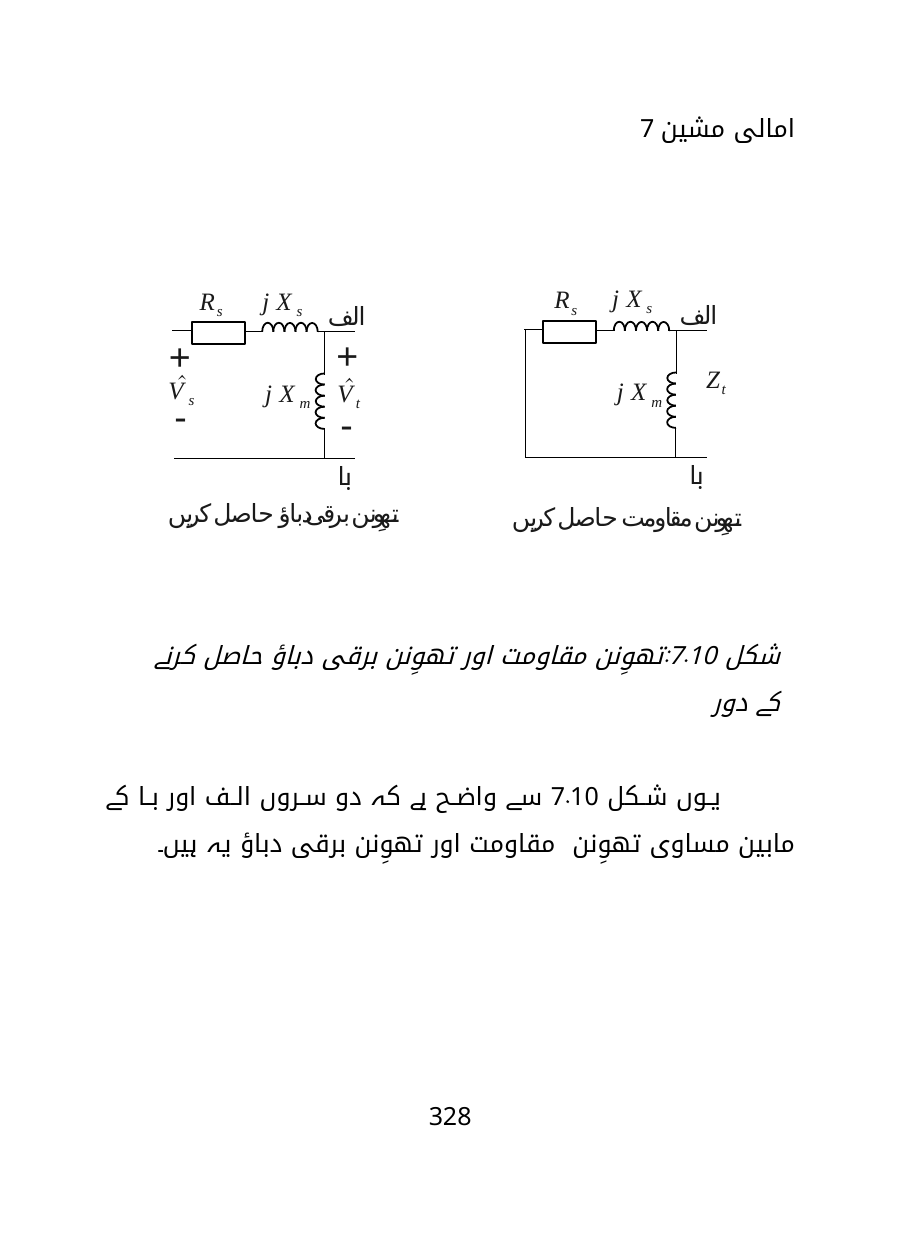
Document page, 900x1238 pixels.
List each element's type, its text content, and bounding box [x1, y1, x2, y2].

text یوں شکل 7.10 سے واضح ہے کہ دو سروں الف اور با کے مابین مساوی تھوِنن مقاومت اور تھوِنن برقی دباؤ یہ ہیں۔ [105, 773, 795, 868]
text شکل 7.10:تھوِنن مقاومت اور تھوِنن برقی دباؤ حاصل کرنے کے دور [120, 241, 780, 727]
